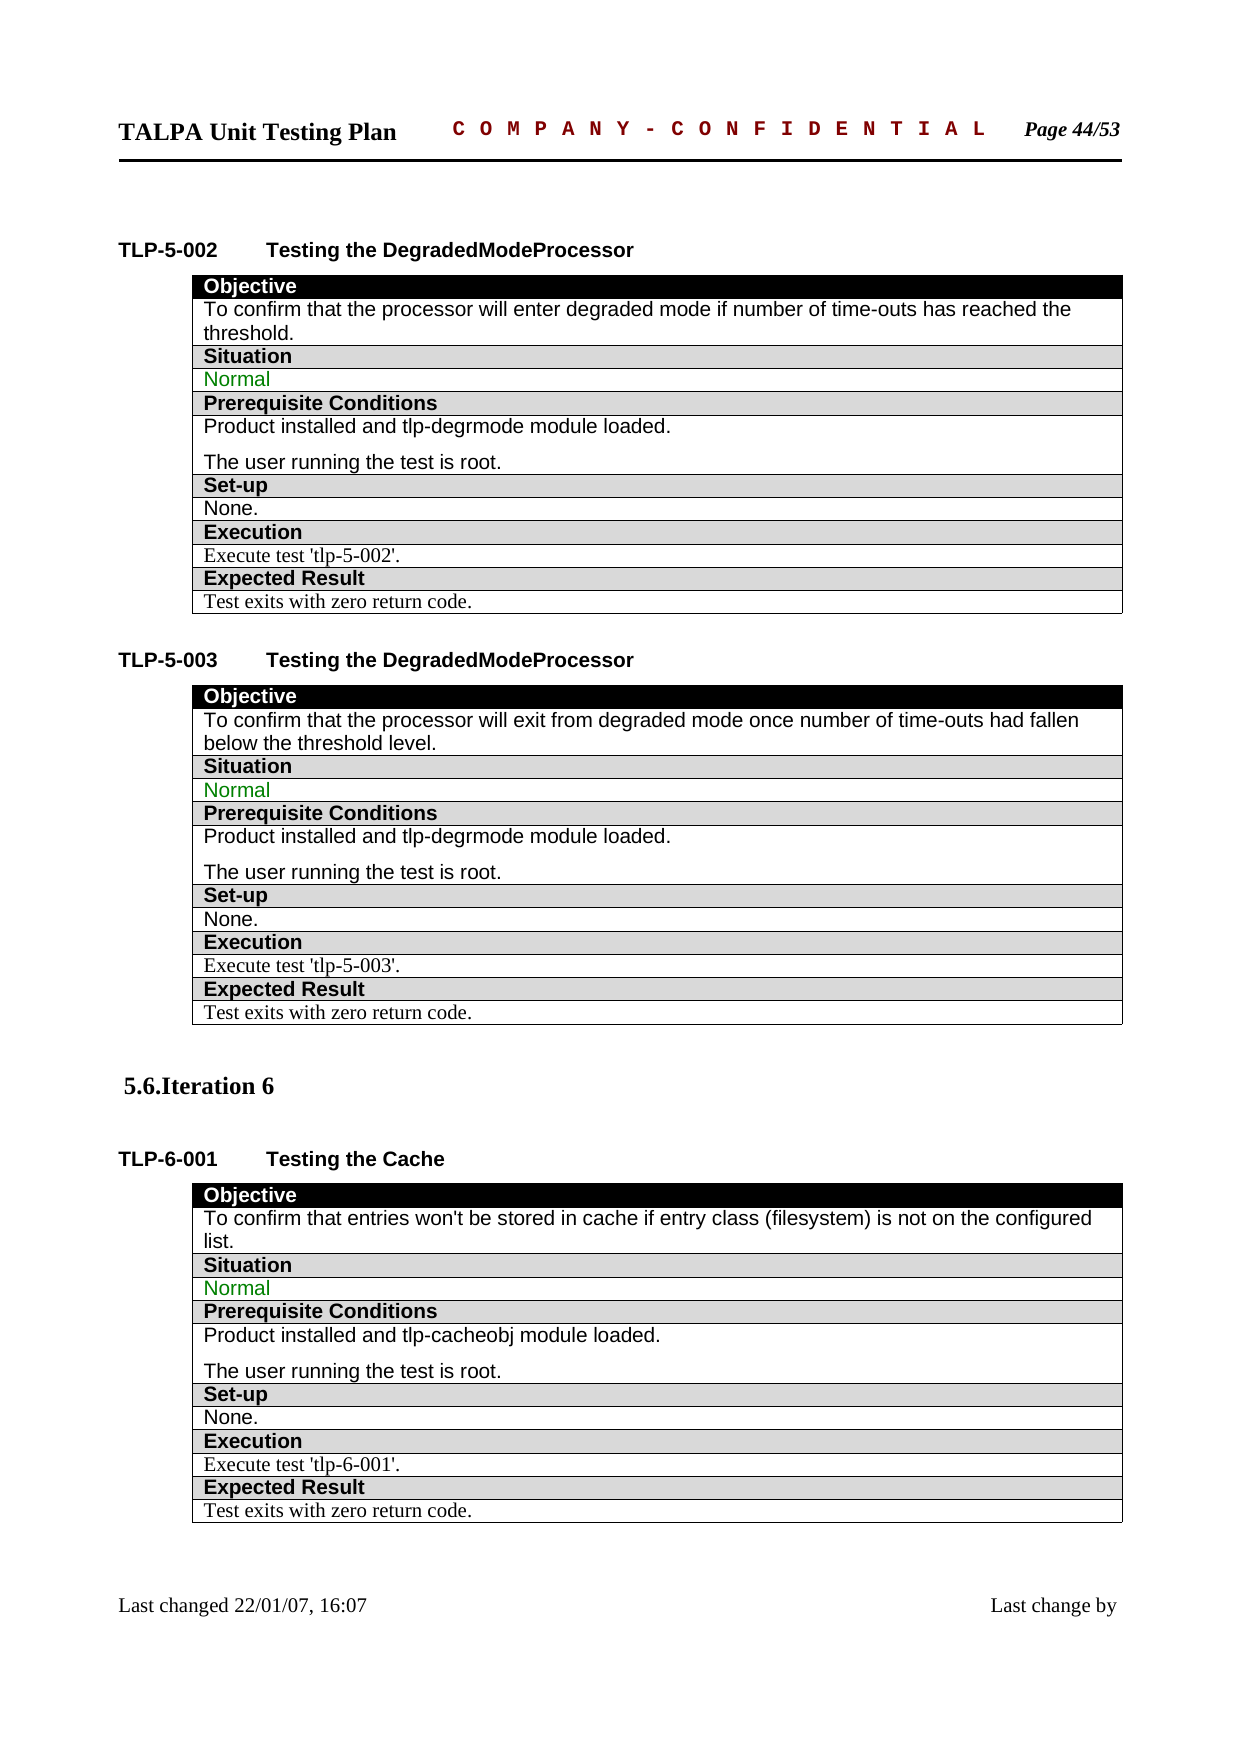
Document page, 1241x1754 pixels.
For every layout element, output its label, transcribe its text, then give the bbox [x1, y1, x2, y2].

table_cell Set-up [193, 1384, 1122, 1406]
table_cell Situation [193, 346, 1122, 368]
subtitle Iteration 6 [124, 1072, 1122, 1099]
table_cell To confirm that the processor will enter degraded mode if number of time-outs has reached the threshold. [193, 299, 1122, 345]
table_cell Set-up [193, 885, 1122, 907]
table_cell Product installed and tlp-degrmode module loaded. The user running the test is root. [193, 826, 1122, 884]
table_cell Product installed and tlp-degrmode module loaded. The user running the test is root. [193, 416, 1122, 474]
table_cell Normal [193, 369, 1122, 391]
table_cell Execution [193, 1430, 1122, 1453]
table_cell Prerequisite Conditions [193, 392, 1122, 415]
table_cell Situation [193, 1254, 1122, 1277]
text TLP-5-003 Testing the DegradedModeProcessor [118, 649, 1122, 672]
table_cell Test exits with zero return code. [193, 591, 1122, 613]
table_cell Normal [193, 1278, 1122, 1300]
table_cell To confirm that the processor will exit from degraded mode once number of time-outs had fallen below the threshold level. [193, 709, 1122, 755]
text TLP-5-002 Testing the DegradedModeProcessor [118, 239, 1122, 262]
table_cell Normal [193, 779, 1122, 801]
table_cell Expected Result [193, 1477, 1122, 1499]
table_cell Execution [193, 521, 1122, 544]
table_cell Prerequisite Conditions [193, 802, 1122, 825]
table_cell Expected Result [193, 978, 1122, 1000]
table_cell Execute test 'tlp-5-003'. [193, 955, 1122, 977]
table_header Objective [193, 686, 1122, 708]
table_cell Execute test 'tlp-6-001'. [193, 1454, 1122, 1476]
table_cell Execution [193, 932, 1122, 954]
text TLP-6-001 Testing the Cache [118, 1148, 1122, 1171]
table_header Objective [193, 1184, 1122, 1207]
table_cell To confirm that entries won't be stored in cache if entry class (filesystem) is not on the configured list. [193, 1208, 1122, 1253]
table_cell None. [193, 908, 1122, 931]
table_header Objective [193, 276, 1122, 298]
table_cell None. [193, 1407, 1122, 1429]
table_cell Prerequisite Conditions [193, 1301, 1122, 1323]
table_cell Set-up [193, 475, 1122, 497]
table_cell Test exits with zero return code. [193, 1500, 1122, 1522]
table_cell Expected Result [193, 568, 1122, 590]
table_cell Execute test 'tlp-5-002'. [193, 545, 1122, 567]
table_cell Situation [193, 756, 1122, 778]
table_cell None. [193, 498, 1122, 520]
table_cell Test exits with zero return code. [193, 1001, 1122, 1024]
table_cell Product installed and tlp-cacheobj module loaded. The user running the test is root. [193, 1324, 1122, 1383]
